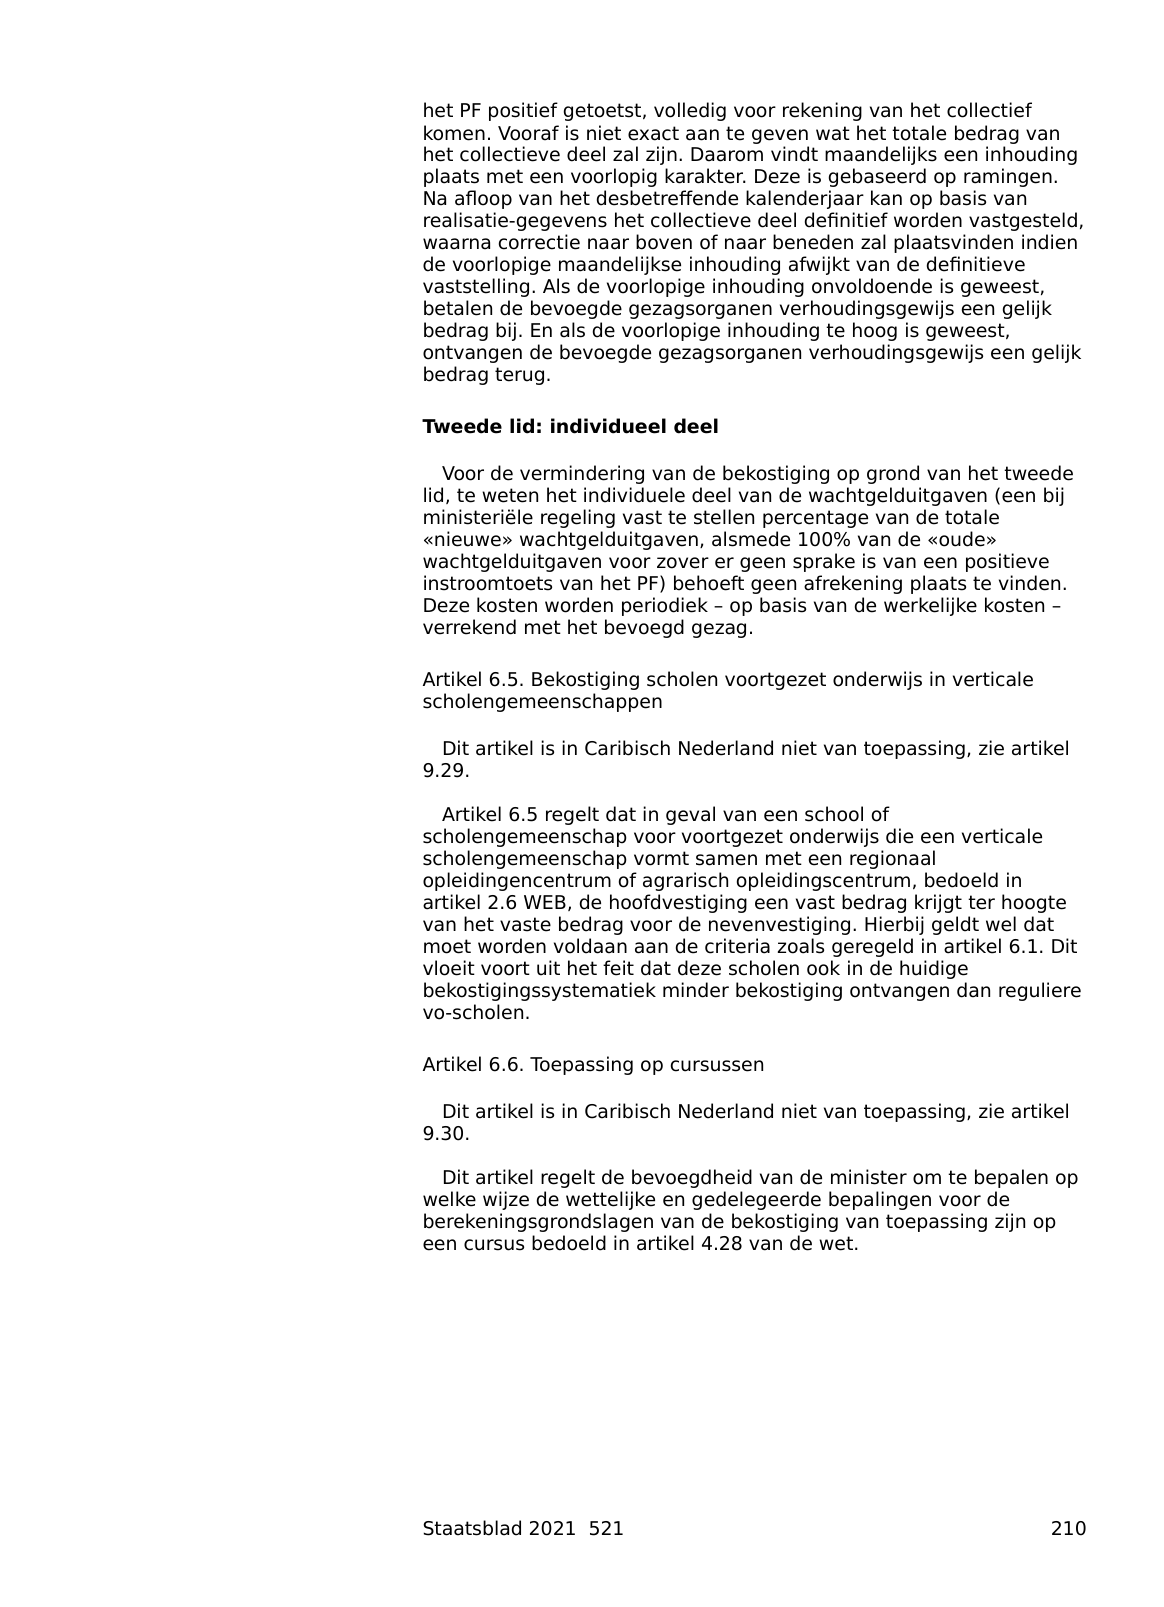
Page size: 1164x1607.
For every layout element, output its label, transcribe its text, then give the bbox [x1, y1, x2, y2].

text Artikel 6.5 regelt dat in geval van een school of scholengemeenschap voor voortgezet onderwijs die een verticale scholengemeenschap vormt samen met een regionaal opleidingencentrum of agrarisch opleidingscentrum, bedoeld in artikel 2.6 WEB, de hoofdvestiging een vast bedrag krijgt ter hoogte van het vaste bedrag voor de nevenvestiging. Hierbij geldt wel dat moet worden voldaan aan de criteria zoals geregeld in artikel 6.1. Dit vloeit voort uit het feit dat deze scholen ook in de huidige bekostigingssystematiek minder bekostiging ontvangen dan reguliere vo-scholen. [422, 804, 1087, 1024]
subtitle Tweede lid: individueel deel [422, 416, 1087, 438]
subtitle Artikel 6.6. Toepassing op cursussen [422, 1054, 1087, 1076]
text Dit artikel is in Caribisch Nederland niet van toepassing, zie artikel 9.30. [422, 1101, 1087, 1145]
text het PF positief getoetst, volledig voor rekening van het collectief komen. Vooraf is niet exact aan te geven wat het totale bedrag van het collectieve deel zal zijn. Daarom vindt maandelijks een inhouding plaats met een voorlopig karakter. Deze is gebaseerd op ramingen. Na afloop van het desbetreffende kalenderjaar kan op basis van realisatie-gegevens het collectieve deel definitief worden vastgesteld, waarna correctie naar boven of naar beneden zal plaatsvinden indien de voorlopige maandelijkse inhouding afwijkt van de definitieve vaststelling. Als de voorlopige inhouding onvoldoende is geweest, betalen de bevoegde gezagsorganen verhoudingsgewijs een gelijk bedrag bij. En als de voorlopige inhouding te hoog is geweest, ontvangen de bevoegde gezagsorganen verhoudingsgewijs een gelijk bedrag terug. [422, 100, 1087, 386]
subtitle Artikel 6.5. Bekostiging scholen voortgezet onderwijs in verticale scholengemeenschappen [422, 669, 1087, 713]
text Dit artikel regelt de bevoegdheid van de minister om te bepalen op welke wijze de wettelijke en gedelegeerde bepalingen voor de berekeningsgrondslagen van de bekostiging van toepassing zijn op een cursus bedoeld in artikel 4.28 van de wet. [422, 1167, 1087, 1255]
text Dit artikel is in Caribisch Nederland niet van toepassing, zie artikel 9.29. [422, 738, 1087, 782]
text Voor de vermindering van de bekostiging op grond van het tweede lid, te weten het individuele deel van de wachtgelduitgaven (een bij ministeriële regeling vast te stellen percentage van de totale «nieuwe» wachtgelduitgaven, alsmede 100% van de «oude» wachtgelduitgaven voor zover er geen sprake is van een positieve instroomtoets van het PF) behoeft geen afrekening plaats te vinden. Deze kosten worden periodiek – op basis van de werkelijke kosten – verrekend met het bevoegd gezag. [422, 463, 1087, 639]
